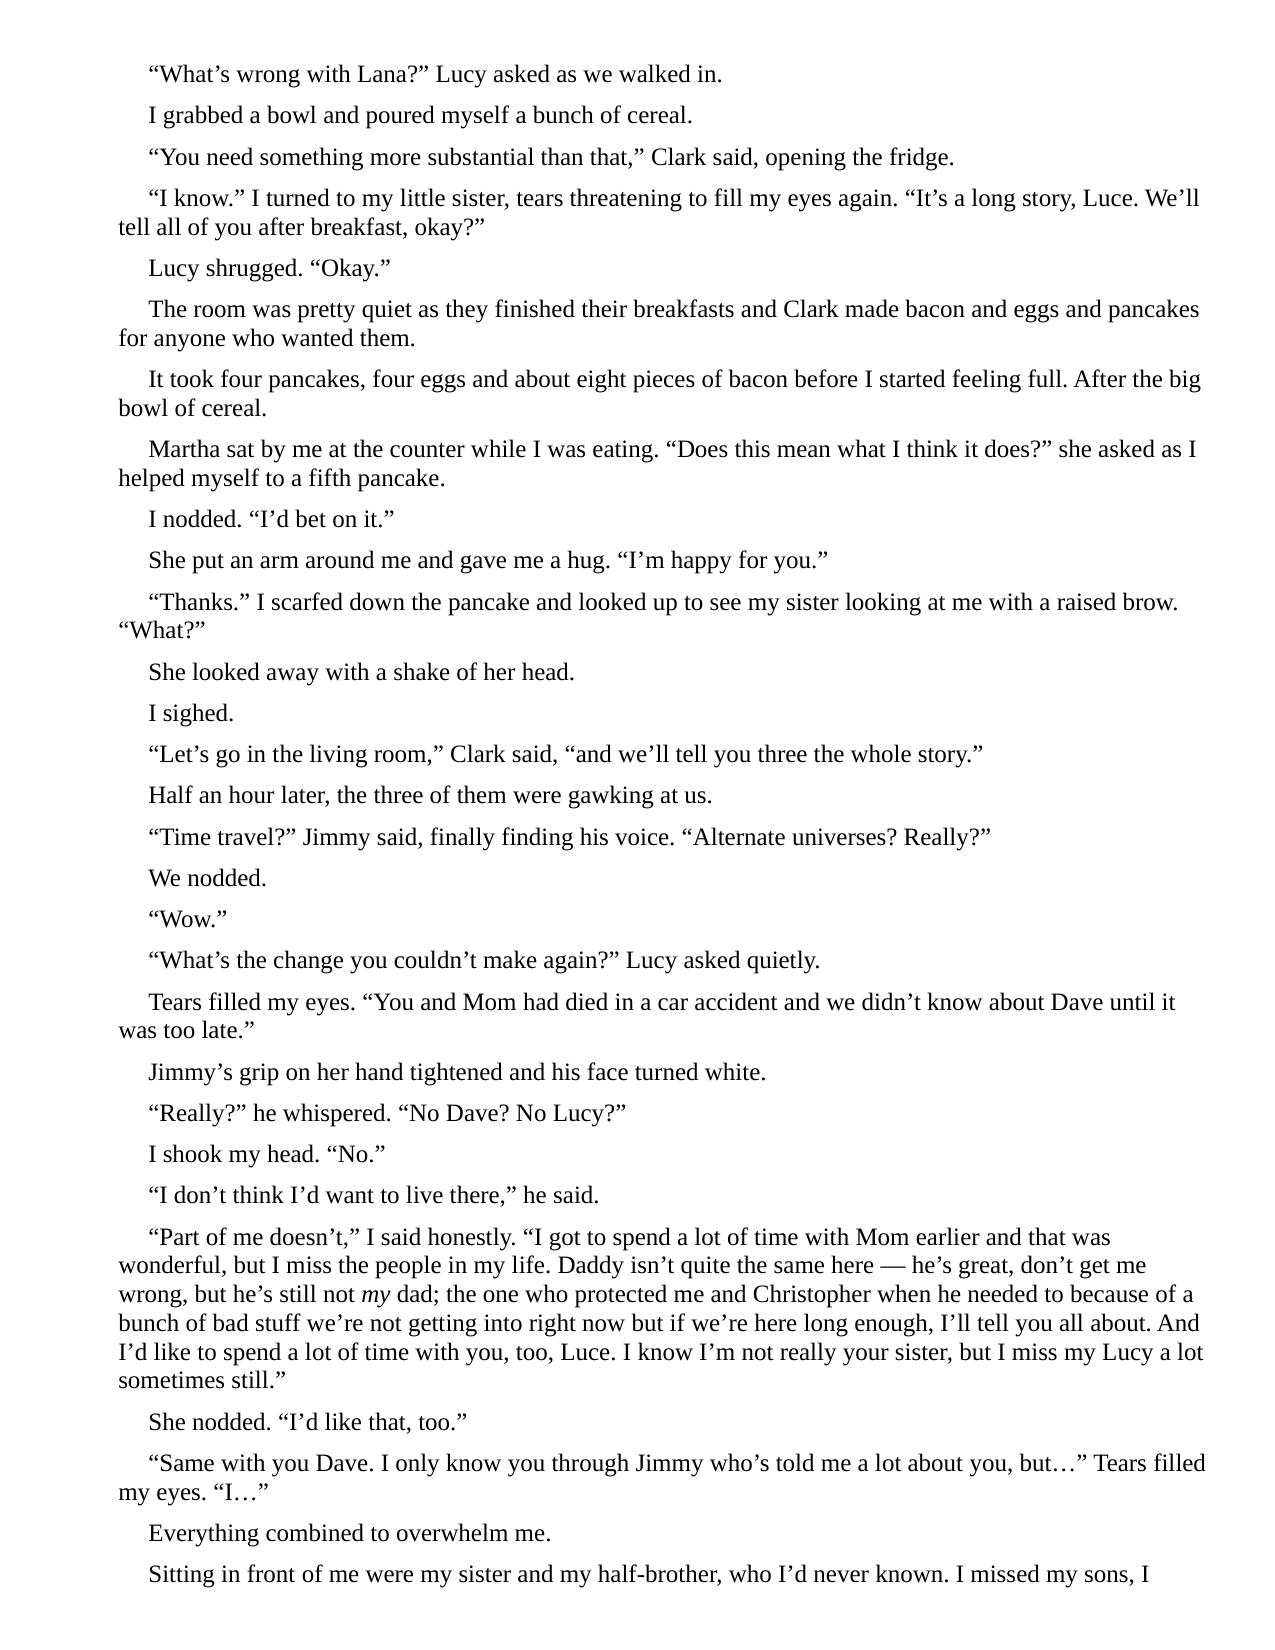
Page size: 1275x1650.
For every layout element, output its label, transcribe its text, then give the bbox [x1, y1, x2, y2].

text I nodded. “I’d bet on it.” [118, 504, 1216, 533]
text It took four pancakes, four eggs and about eight pieces of bacon before I started feeling full. After the big bowl of cereal. [118, 364, 1216, 422]
text I shook my head. “No.” [118, 1139, 1216, 1168]
text Half an hour later, the three of them were gawking at us. [118, 780, 1216, 809]
text “Same with you Dave. I only know you through Jimmy who’s told me a lot about you, but…” Tears filled my eyes. “I…” [118, 1448, 1216, 1505]
text “You need something more substantial than that,” Clark said, opening the fridge. [118, 142, 1216, 170]
text I sighed. [118, 698, 1216, 727]
text Lucy shrugged. “Okay.” [118, 253, 1216, 282]
text “Really?” he whispered. “No Dave? No Lucy?” [118, 1098, 1216, 1127]
text Jimmy’s grip on her hand tightened and his face turned white. [118, 1057, 1216, 1085]
text “Let’s go in the living room,” Clark said, “and we’ll tell you three the whole story.” [118, 739, 1216, 768]
text “Wow.” [118, 904, 1216, 933]
text We nodded. [118, 863, 1216, 892]
text “What’s wrong with Lana?” Lucy asked as we walked in. [118, 59, 1216, 88]
text Everything combined to overwhelm me. [118, 1518, 1216, 1547]
text The room was pretty quiet as they finished their breakfasts and Clark made bacon and eggs and pancakes for anyone who wanted them. [118, 294, 1216, 352]
text She put an arm around me and gave me a hug. “I’m happy for you.” [118, 545, 1216, 574]
text “Part of me doesn’t,” I said honestly. “I got to spend a lot of time with Mom earlier and that was wonderful, but I miss the people in my life. Daddy isn’t quite the same here — he’s great, don’t get me wrong, but he’s still not my dad; the one who protected me and Christopher when he needed to because of a bunch of bad stuff we’re not getting into right now but if we’re here long enough, I’ll tell you all about. And I’d like to spend a lot of time with you, too, Luce. I know I’m not really your sister, but I miss my Lucy a lot sometimes still.” [118, 1222, 1216, 1394]
text “I don’t think I’d want to live there,” he said. [118, 1180, 1216, 1209]
text She nodded. “I’d like that, too.” [118, 1407, 1216, 1435]
text She looked away with a shake of her head. [118, 657, 1216, 685]
text Tears filled my eyes. “You and Mom had died in a car accident and we didn’t know about Dave until it was too late.” [118, 987, 1216, 1044]
text I grabbed a bowl and poured myself a bunch of cereal. [118, 100, 1216, 129]
text Martha sat by me at the counter while I was eating. “Does this mean what I think it does?” she asked as I helped myself to a fifth pancake. [118, 434, 1216, 492]
text “I know.” I turned to my little sister, tears threatening to fill my eyes again. “It’s a long story, Luce. We’ll tell all of you after breakfast, okay?” [118, 183, 1216, 240]
text Sitting in front of me were my sister and my half-brother, who I’d never known. I missed my sons, I [118, 1559, 1216, 1588]
text “Time travel?” Jimmy said, finally finding his voice. “Alternate universes? Really?” [118, 822, 1216, 850]
text “Thanks.” I scarfed down the pancake and looked up to see my sister looking at me with a raised brow. “What?” [118, 587, 1216, 644]
text “What’s the change you couldn’t make again?” Lucy asked quietly. [118, 945, 1216, 974]
